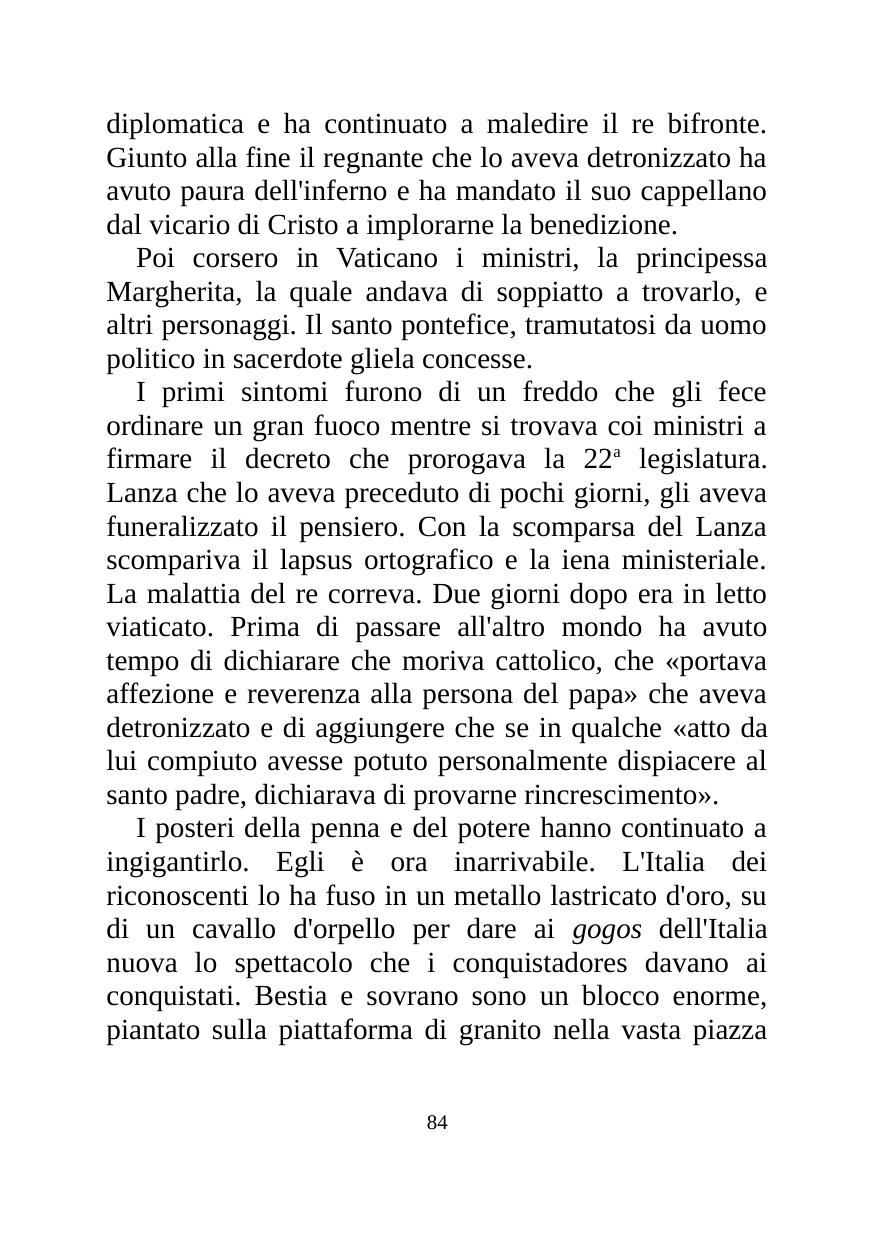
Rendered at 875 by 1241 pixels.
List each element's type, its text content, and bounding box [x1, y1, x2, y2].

text I primi sintomi furono di un freddo che gli fece ordinare un gran fuoco mentre si trovava coi ministri a firmare il decreto che prorogava la 22a legislatura. Lanza che lo aveva preceduto di pochi giorni, gli aveva funeralizzato il pensiero. Con la scomparsa del Lanza scompariva il lapsus ortografico e la iena ministeriale. La malattia del re correva. Due giorni dopo era in letto viaticato. Prima di passare all'altro mondo ha avuto tempo di dichiarare che moriva cattolico, che «portava affezione e reverenza alla persona del papa» che aveva detronizzato e di aggiungere che se in qualche «atto da lui compiuto avesse potuto personalmente dispiacere al santo padre, dichiarava di provarne rincrescimento». [106, 374, 768, 811]
text I posteri della penna e del potere hanno continuato a ingigantirlo. Egli è ora inarrivabile. L'Italia dei riconoscenti lo ha fuso in un metallo lastricato d'oro, su di un cavallo d'orpello per dare ai gogos dell'Italia nuova lo spettacolo che i conquistadores davano ai conquistati. Bestia e sovrano sono un blocco enorme, piantato sulla piattaforma di granito nella vasta piazza [106, 811, 768, 1045]
text Poi corsero in Vaticano i ministri, la principessa Margherita, la quale andava di soppiatto a trovarlo, e altri personaggi. Il santo pontefice, tramutatosi da uomo politico in sacerdote gliela concesse. [106, 240, 768, 374]
text diplomatica e ha continuato a maledire il re bifronte. Giunto alla fine il regnante che lo aveva detronizzato ha avuto paura dell'inferno e ha mandato il suo cappellano dal vicario di Cristo a implorarne la benedizione. [106, 106, 768, 240]
